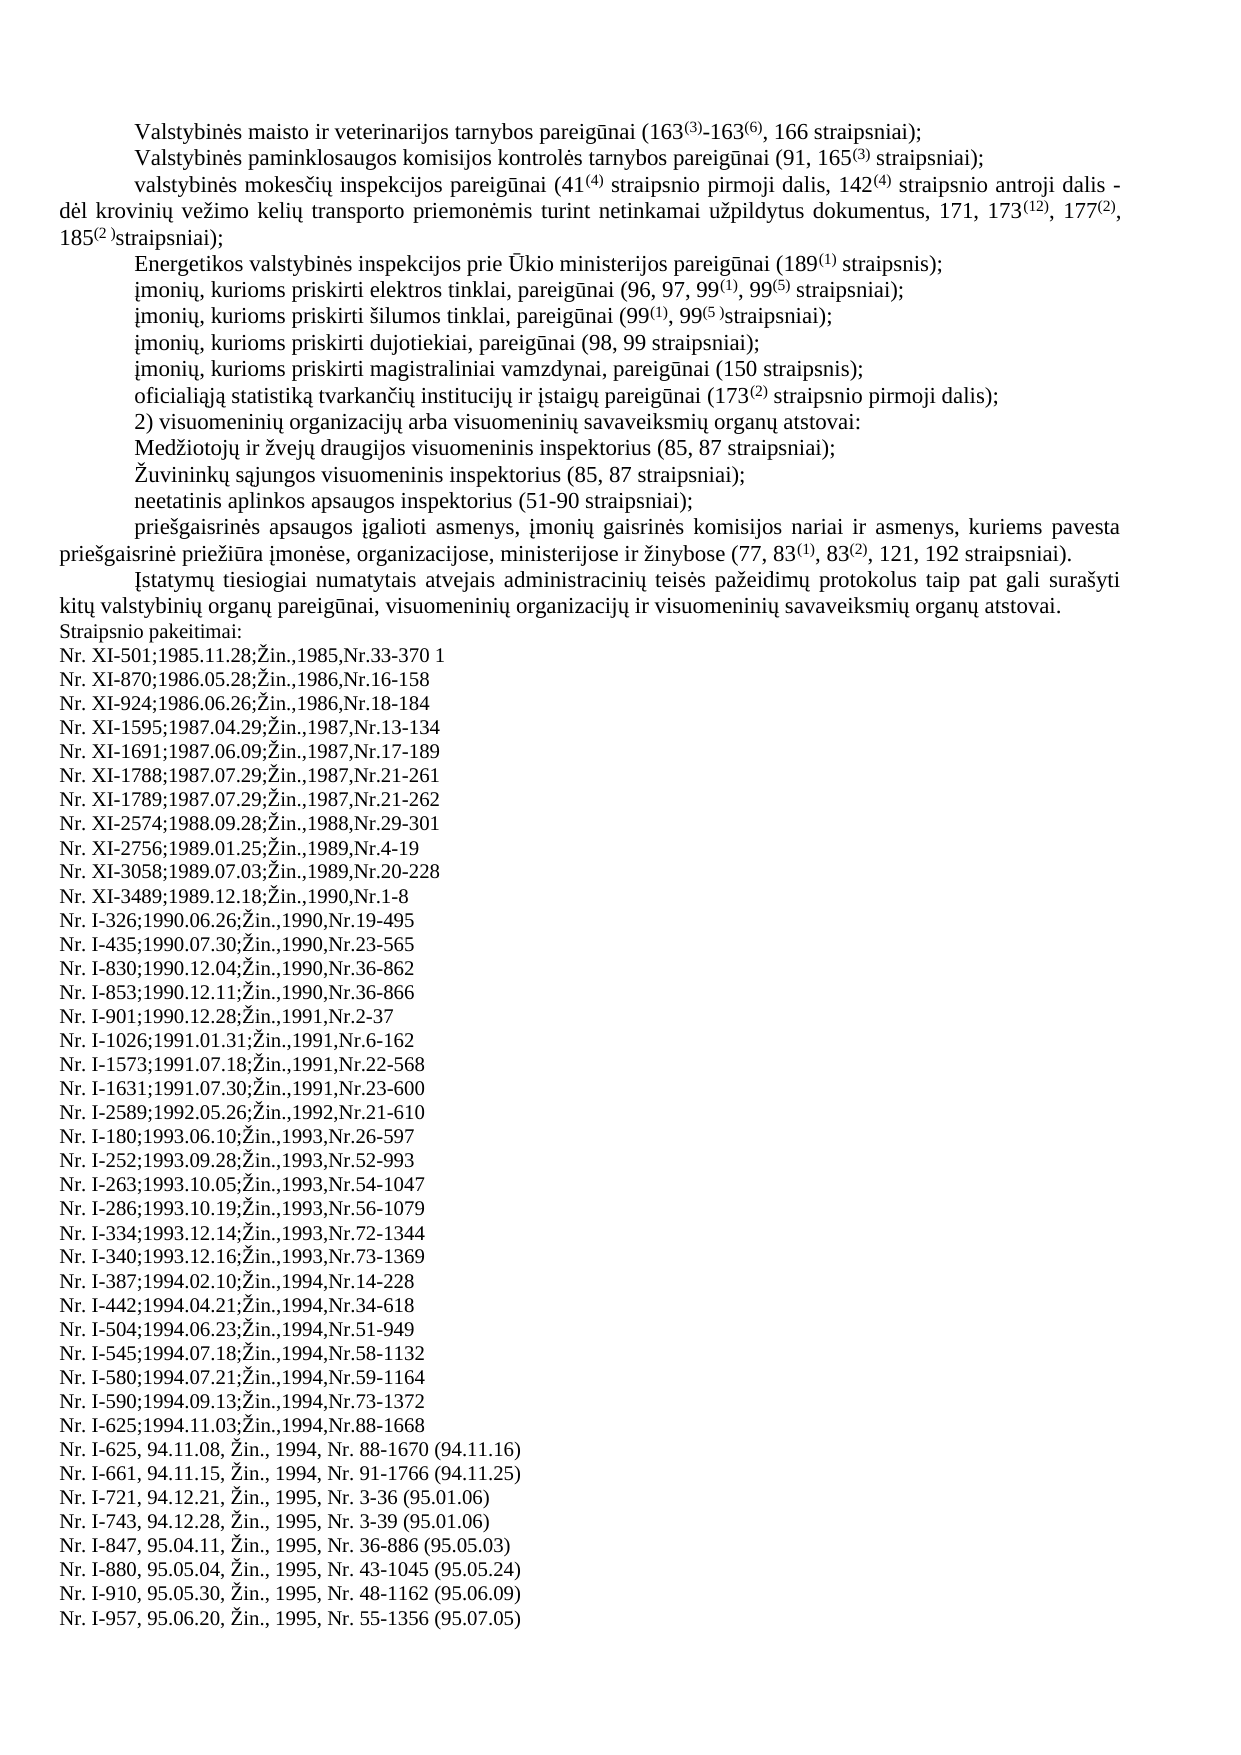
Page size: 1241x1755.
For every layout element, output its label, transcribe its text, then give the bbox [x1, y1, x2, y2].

text Nr. XI-870;1986.05.28;Žin.,1986,Nr.16-158 [59, 667, 1122, 691]
text Nr. I-590;1994.09.13;Žin.,1994,Nr.73-1372 [59, 1389, 1122, 1413]
text Nr. I-340;1993.12.16;Žin.,1993,Nr.73-1369 [59, 1244, 1122, 1268]
text Nr. I-435;1990.07.30;Žin.,1990,Nr.23-565 [59, 932, 1122, 956]
text oficialiąją statistiką tvarkančių institucijų ir įstaigų pareigūnai (173(2) straipsnio pirmoji dalis); [59, 382, 1121, 408]
text Medžiotojų ir žvejų draugijos visuomeninis inspektorius (85, 87 straipsniai); [59, 434, 1121, 461]
text Nr. I-286;1993.10.19;Žin.,1993,Nr.56-1079 [59, 1196, 1122, 1220]
text Straipsnio pakeitimai: [59, 619, 1122, 643]
text Nr. XI-1595;1987.04.29;Žin.,1987,Nr.13-134 [59, 715, 1122, 739]
text įmonių, kurioms priskirti magistraliniai vamzdynai, pareigūnai (150 straipsnis); [59, 355, 1121, 382]
text Nr. XI-2756;1989.01.25;Žin.,1989,Nr.4-19 [59, 835, 1122, 859]
text Nr. I-957, 95.06.20, Žin., 1995, Nr. 55-1356 (95.07.05) [59, 1605, 1122, 1629]
text Nr. XI-1788;1987.07.29;Žin.,1987,Nr.21-261 [59, 763, 1122, 787]
text Nr. I-830;1990.12.04;Žin.,1990,Nr.36-862 [59, 956, 1122, 980]
text Nr. I-580;1994.07.21;Žin.,1994,Nr.59-1164 [59, 1365, 1122, 1389]
text Nr. XI-1789;1987.07.29;Žin.,1987,Nr.21-262 [59, 787, 1122, 811]
text Nr. I-2589;1992.05.26;Žin.,1992,Nr.21-610 [59, 1100, 1122, 1124]
text Nr. I-743, 94.12.28, Žin., 1995, Nr. 3-39 (95.01.06) [59, 1509, 1122, 1533]
text Žuvininkų sąjungos visuomeninis inspektorius (85, 87 straipsniai); [59, 461, 1121, 487]
text Nr. XI-2574;1988.09.28;Žin.,1988,Nr.29-301 [59, 811, 1122, 835]
text įmonių, kurioms priskirti elektros tinklai, pareigūnai (96, 97, 99(1), 99(5) straipsniai); [59, 276, 1121, 303]
text Nr. I-263;1993.10.05;Žin.,1993,Nr.54-1047 [59, 1172, 1122, 1196]
text Nr. XI-3489;1989.12.18;Žin.,1990,Nr.1-8 [59, 883, 1122, 908]
text įmonių, kurioms priskirti šilumos tinklai, pareigūnai (99(1), 99(5 )straipsniai); [59, 303, 1121, 329]
text neetatinis aplinkos apsaugos inspektorius (51-90 straipsniai); [59, 487, 1121, 513]
text Nr. I-901;1990.12.28;Žin.,1991,Nr.2-37 [59, 1004, 1122, 1028]
text Nr. I-853;1990.12.11;Žin.,1990,Nr.36-866 [59, 980, 1122, 1004]
text Nr. XI-924;1986.06.26;Žin.,1986,Nr.18-184 [59, 691, 1122, 715]
text Įstatymų tiesiogiai numatytais atvejais administracinių teisės pažeidimų protokolus taip pat gali surašyti kitų valstybinių organų pareigūnai, visuomeninių organizacijų ir visuomeninių savaveiksmių organų atstovai. [59, 566, 1122, 619]
text Nr. I-1573;1991.07.18;Žin.,1991,Nr.22-568 [59, 1052, 1122, 1076]
text Nr. XI-3058;1989.07.03;Žin.,1989,Nr.20-228 [59, 859, 1122, 883]
text Nr. I-504;1994.06.23;Žin.,1994,Nr.51-949 [59, 1317, 1122, 1341]
text priešgaisrinės apsaugos įgalioti asmenys, įmonių gaisrinės komisijos nariai ir asmenys, kuriems pavesta priešgaisrinė priežiūra įmonėse, organizacijose, ministerijose ir žinybose (77, 83(1), 83(2), 121, 192 straipsniai). [59, 513, 1122, 566]
text Nr. I-180;1993.06.10;Žin.,1993,Nr.26-597 [59, 1124, 1122, 1148]
text Energetikos valstybinės inspekcijos prie Ūkio ministerijos pareigūnai (189(1) straipsnis); [59, 250, 1121, 276]
text Nr. I-1631;1991.07.30;Žin.,1991,Nr.23-600 [59, 1076, 1122, 1100]
text Nr. I-880, 95.05.04, Žin., 1995, Nr. 43-1045 (95.05.24) [59, 1557, 1122, 1581]
text 2) visuomeninių organizacijų arba visuomeninių savaveiksmių organų atstovai: [59, 408, 1121, 434]
text Nr. I-387;1994.02.10;Žin.,1994,Nr.14-228 [59, 1268, 1122, 1293]
text Nr. I-252;1993.09.28;Žin.,1993,Nr.52-993 [59, 1148, 1122, 1172]
text Nr. I-847, 95.04.11, Žin., 1995, Nr. 36-886 (95.05.03) [59, 1533, 1122, 1557]
text Nr. I-625, 94.11.08, Žin., 1994, Nr. 88-1670 (94.11.16) [59, 1437, 1122, 1461]
text Nr. I-334;1993.12.14;Žin.,1993,Nr.72-1344 [59, 1220, 1122, 1244]
text Nr. I-326;1990.06.26;Žin.,1990,Nr.19-495 [59, 908, 1122, 932]
text valstybinės mokesčių inspekcijos pareigūnai (41(4) straipsnio pirmoji dalis, 142(4) straipsnio antroji dalis - dėl krovinių vežimo kelių transporto priemonėmis turint netinkamai užpildytus dokumentus, 171, 173(12), 177(2), 185(2 )straipsniai); [59, 171, 1121, 250]
text Nr. I-1026;1991.01.31;Žin.,1991,Nr.6-162 [59, 1028, 1122, 1052]
text Valstybinės maisto ir veterinarijos tarnybos pareigūnai (163(3)-163(6), 166 straipsniai); [59, 118, 1121, 144]
text Nr. I-545;1994.07.18;Žin.,1994,Nr.58-1132 [59, 1341, 1122, 1365]
text Nr. XI-501;1985.11.28;Žin.,1985,Nr.33-370 1 [59, 643, 1122, 667]
text Nr. I-625;1994.11.03;Žin.,1994,Nr.88-1668 [59, 1413, 1122, 1437]
text Nr. I-721, 94.12.21, Žin., 1995, Nr. 3-36 (95.01.06) [59, 1485, 1122, 1509]
text Nr. I-661, 94.11.15, Žin., 1994, Nr. 91-1766 (94.11.25) [59, 1461, 1122, 1485]
text Nr. I-910, 95.05.30, Žin., 1995, Nr. 48-1162 (95.06.09) [59, 1581, 1122, 1605]
text Valstybinės paminklosaugos komisijos kontrolės tarnybos pareigūnai (91, 165(3) straipsniai); [59, 144, 1121, 171]
text Nr. XI-1691;1987.06.09;Žin.,1987,Nr.17-189 [59, 739, 1122, 763]
text įmonių, kurioms priskirti dujotiekiai, pareigūnai (98, 99 straipsniai); [59, 329, 1121, 355]
text Nr. I-442;1994.04.21;Žin.,1994,Nr.34-618 [59, 1293, 1122, 1317]
